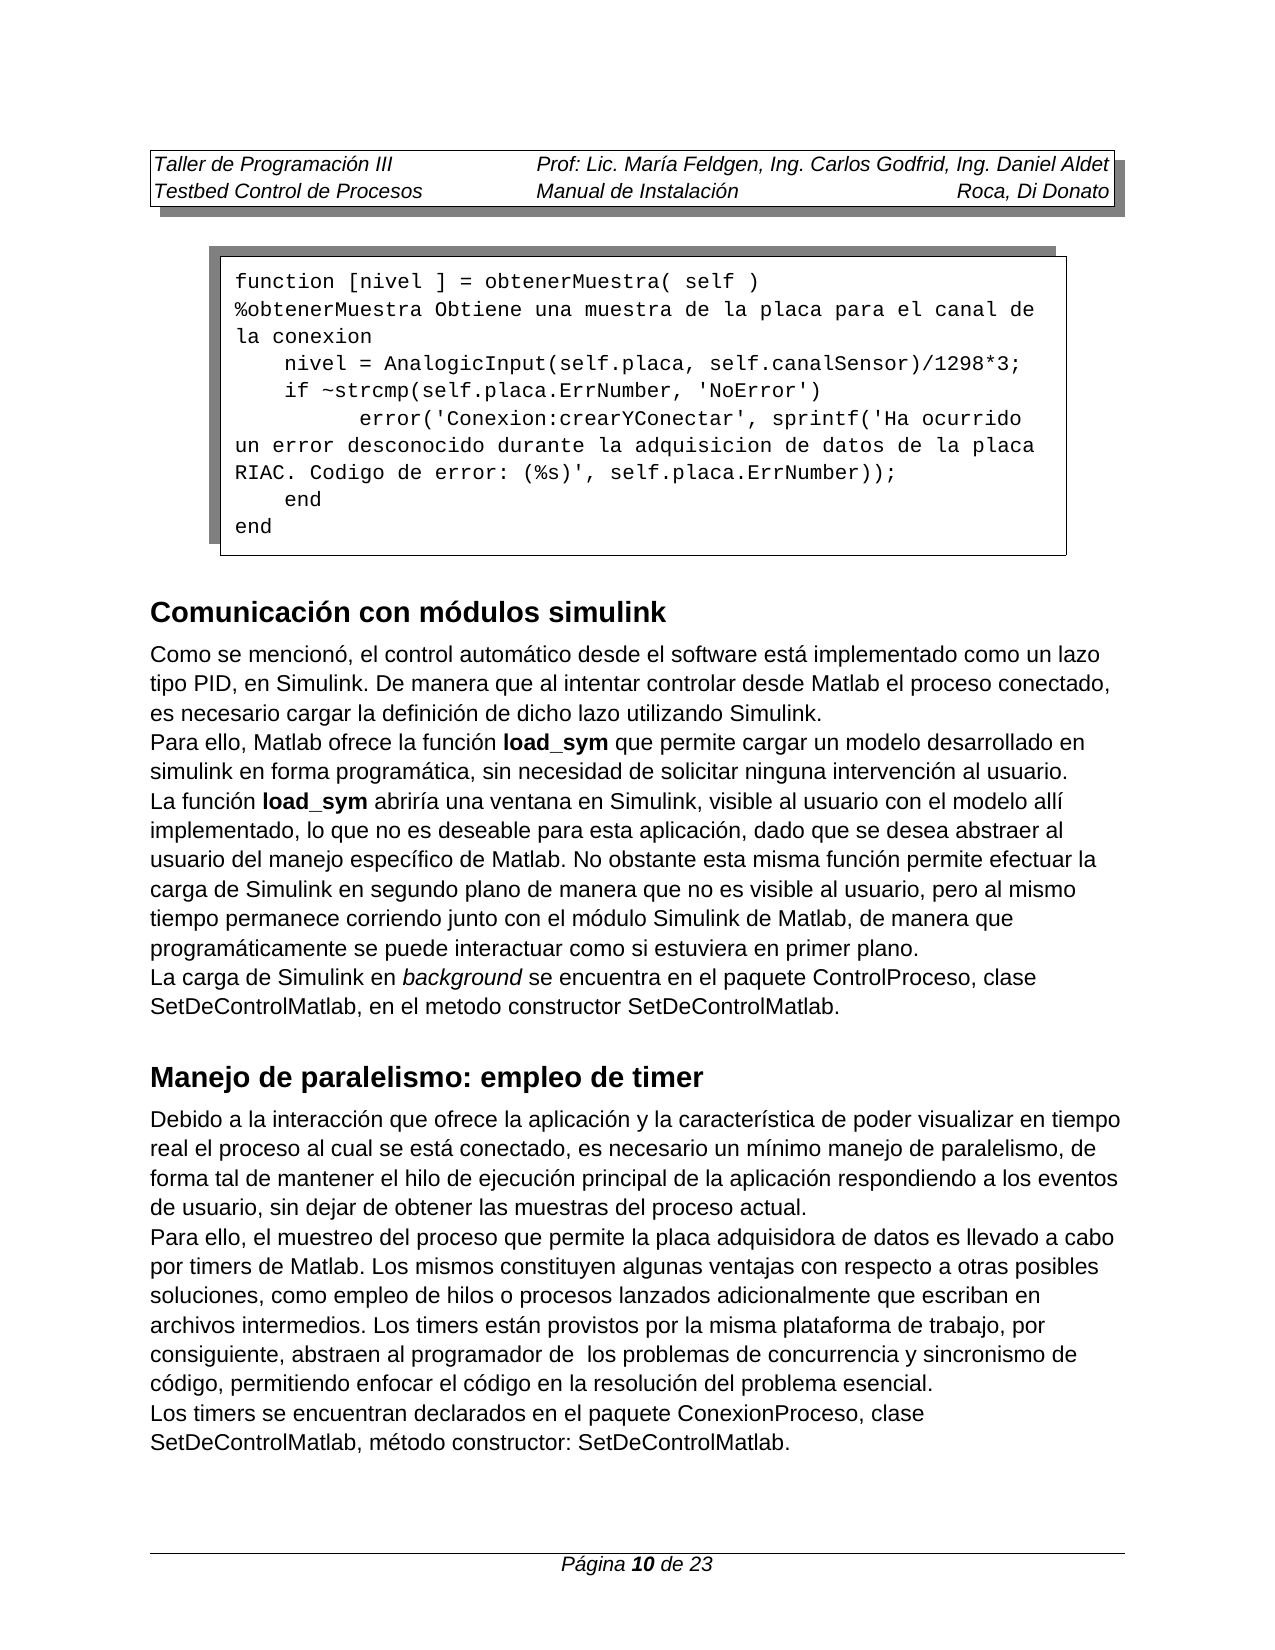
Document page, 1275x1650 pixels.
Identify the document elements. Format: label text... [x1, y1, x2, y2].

text error('Conexion:crearYConectar', sprintf('Ha ocurrido un error desconocido durante la adquisicion de datos de la placa RIAC. Codigo de error: (%s)', self.placa.ErrNumber)); [221, 393, 1066, 474]
text Como se mencionó, el control automático desde el software está implementado como un lazo tipo PID, en Simulink. De manera que al intentar controlar desde Matlab el proceso conectado, es necesario cargar la definición de dicho lazo utilizando Simulink. [150, 642, 1125, 726]
subtitle Manejo de paralelismo: empleo de timer [150, 1061, 1125, 1093]
text %obtenerMuestra Obtiene una muestra de la placa para el canal de la conexion [221, 284, 1066, 338]
text nivel = AnalogicInput(self.placa, self.canalSensor)/1298*3; [221, 338, 1066, 365]
subtitle Comunicación con módulos simulink [150, 596, 1125, 628]
text if ~strcmp(self.placa.ErrNumber, 'NoError') [221, 365, 1066, 393]
text La función load_sym abriría una ventana en Simulink, visible al usuario con el modelo allí implementado, lo que no es deseable para esta aplicación, dado que se desea abstraer al usuario del manejo específico de Matlab. No obstante esta misma función permite efectuar la carga de Simulink en segundo plano de manera que no es visible al usuario, pero al mismo tiempo permanece corriendo junto con el módulo Simulink de Matlab, de manera que programáticamente se puede interactuar como si estuviera en primer plano. [150, 788, 1125, 961]
text La carga de Simulink en background se encuentra en el paquete ControlProceso, clase SetDeControlMatlab, en el metodo constructor SetDeControlMatlab. [150, 965, 1125, 1020]
text Debido a la interacción que ofrece la aplicación y la característica de poder visualizar en tiempo real el proceso al cual se está conectado, es necesario un mínimo manejo de paralelismo, de forma tal de mantener el hilo de ejecución principal de la aplicación respondiendo a los eventos de usuario, sin dejar de obtener las muestras del proceso actual. [150, 1107, 1125, 1220]
text function [nivel ] = obtenerMuestra( self ) [221, 257, 1066, 284]
text end [221, 474, 1066, 501]
text Para ello, Matlab ofrece la función load_sym que permite cargar un modelo desarrollado en simulink en forma programática, sin necesidad de solicitar ninguna intervención al usuario. [150, 730, 1125, 785]
text Para ello, el muestreo del proceso que permite la placa adquisidora de datos es llevado a cabo por timers de Matlab. Los mismos constituyen algunas ventajas con respecto a otras posibles soluciones, como empleo de hilos o procesos lanzados adicionalmente que escriban en archivos intermedios. Los timers están provistos por la misma plataforma de trabajo, por consiguiente, abstraen al programador de los problemas de concurrencia y sincronismo de código, permitiendo enfocar el código en la resolución del problema esencial. [150, 1224, 1125, 1397]
text Los timers se encuentran declarados en el paquete ConexionProceso, clase SetDeControlMatlab, método constructor: SetDeControlMatlab. [150, 1400, 1125, 1455]
text end [221, 501, 1066, 555]
